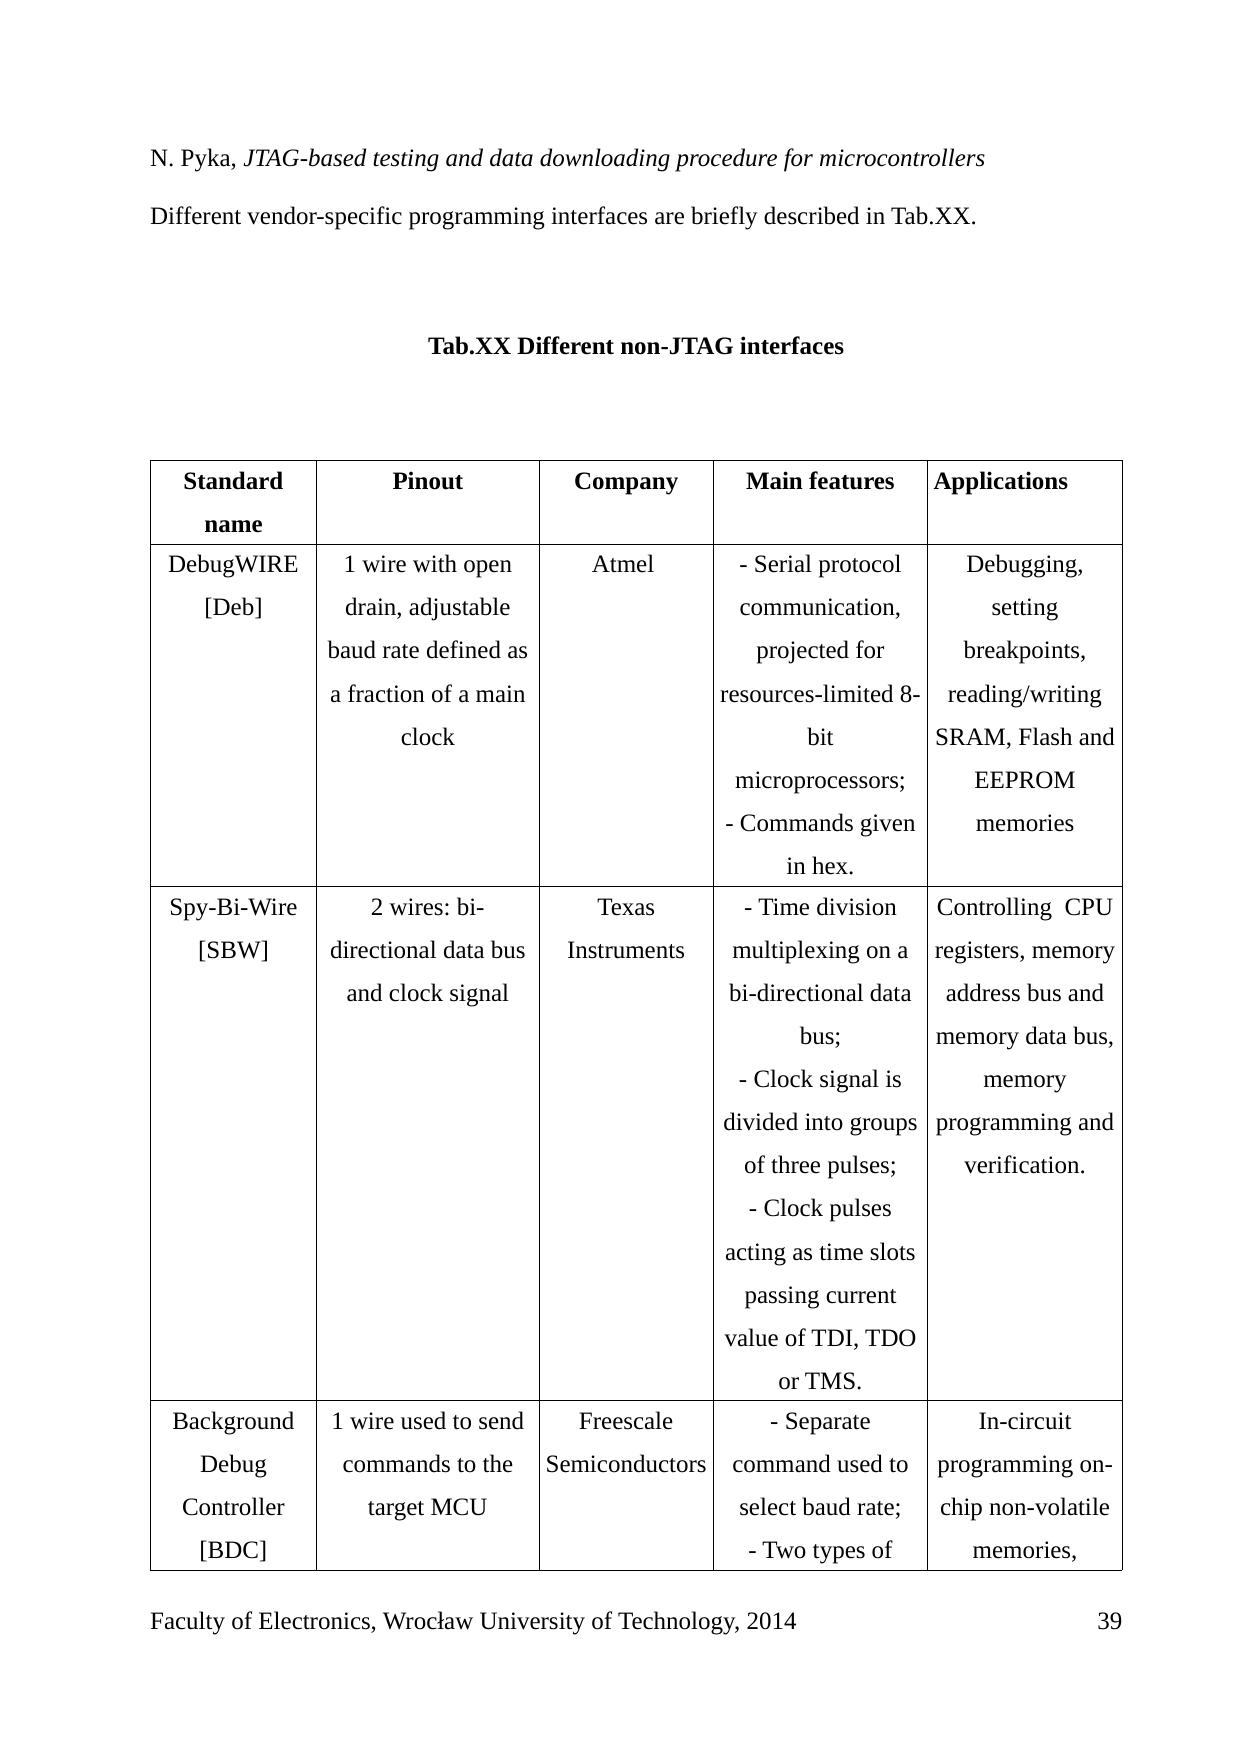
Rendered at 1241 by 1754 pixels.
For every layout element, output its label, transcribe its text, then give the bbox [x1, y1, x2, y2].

table_cell Background Debug Controller [BDC] [151, 1401, 316, 1570]
text Tab.XX Different non-JTAG interfaces [150, 331, 1122, 359]
table_header Main features [714, 461, 927, 543]
table_header Company [540, 461, 713, 543]
table_cell Freescale Semiconductors [540, 1401, 713, 1570]
table_cell In-circuit programming on-chip non-volatile memories, [928, 1401, 1122, 1570]
table_cell Controlling CPU registers, memory address bus and memory data bus, memory programming and verification. [928, 887, 1122, 1400]
table_cell - Separate command used to select baud rate; - Two types of [714, 1401, 927, 1570]
table_cell 1 wire with open drain, adjustable baud rate defined as a fraction of a main clock [317, 545, 539, 886]
table_cell Texas Instruments [540, 887, 713, 1400]
table_cell DebugWIRE [Deb] [151, 545, 316, 886]
table_cell - Time division multiplexing on a bi-directional data bus; - Clock signal is divided into groups of three pulses; - Clock pulses acting as time slots passing current value of TDI, TDO or TMS. [714, 887, 927, 1400]
table_cell - Serial protocol communication, projected for resources-limited 8-bit microprocessors; - Commands given in hex. [714, 545, 927, 886]
table_header Pinout [317, 461, 539, 543]
table_cell Atmel [540, 545, 713, 886]
table_header Applications [928, 461, 1122, 543]
text Different vendor-specific programming interfaces are briefly described in Tab.XX. [150, 201, 1122, 230]
table_cell 2 wires: bi-directional data bus and clock signal [317, 887, 539, 1400]
table_cell Debugging, setting breakpoints, reading/writing SRAM, Flash and EEPROM memories [928, 545, 1122, 886]
table_cell 1 wire used to send commands to the target MCU [317, 1401, 539, 1570]
table_header Standard name [151, 461, 316, 543]
table_cell Spy-Bi-Wire [SBW] [151, 887, 316, 1400]
